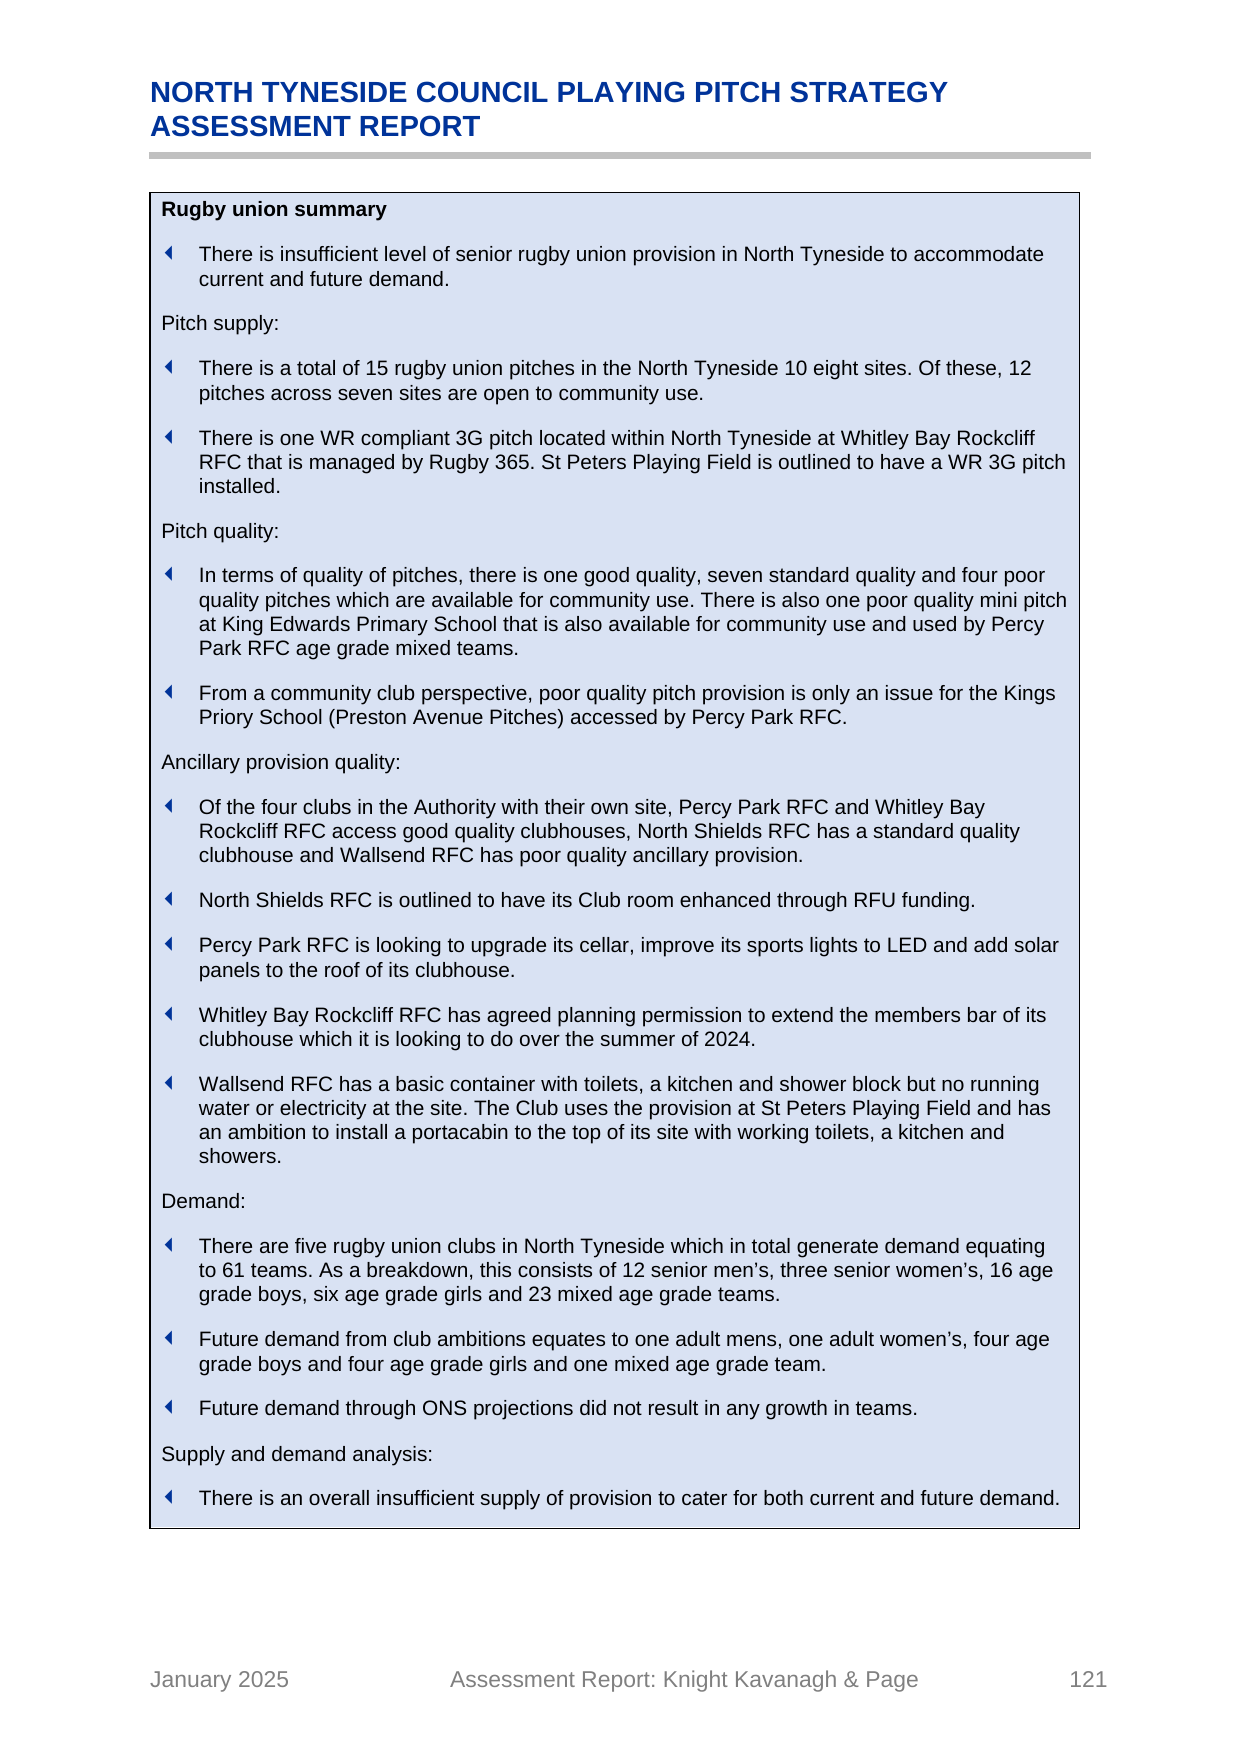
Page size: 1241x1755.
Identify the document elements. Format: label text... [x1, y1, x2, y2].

table_header Rugby union summary There is insufficient level of senior rugby union provision in North Tyneside to accommodate current and future demand. Pitch supply: There is a total of 15 rugby union pitches in the North Tyneside 10 eight sites. Of these, 12 pitches across seven sites are open to community use. There is one WR compliant 3G pitch located within North Tyneside at Whitley Bay Rockcliff RFC that is managed by Rugby 365. St Peters Playing Field is outlined to have a WR 3G pitch installed. Pitch quality: In terms of quality of pitches, there is one good quality, seven standard quality and four poor quality pitches which are available for community use. There is also one poor quality mini pitch at King Edwards Primary School that is also available for community use and used by Percy Park RFC age grade mixed teams. From a community club perspective, poor quality pitch provision is only an issue for the Kings Priory School (Preston Avenue Pitches) accessed by Percy Park RFC. Ancillary provision quality: Of the four clubs in the Authority with their own site, Percy Park RFC and Whitley Bay Rockcliff RFC access good quality clubhouses, North Shields RFC has a standard quality clubhouse and Wallsend RFC has poor quality ancillary provision. North Shields RFC is outlined to have its Club room enhanced through RFU funding. Percy Park RFC is looking to upgrade its cellar, improve its sports lights to LED and add solar panels to the roof of its clubhouse. Whitley Bay Rockcliff RFC has agreed planning permission to extend the members bar of its clubhouse which it is looking to do over the summer of 2024. Wallsend RFC has a basic container with toilets, a kitchen and shower block but no running water or electricity at the site. The Club uses the provision at St Peters Playing Field and has an ambition to install a portacabin to the top of its site with working toilets, a kitchen and showers. Demand: There are five rugby union clubs in North Tyneside which in total generate demand equating to 61 teams. As a breakdown, this consists of 12 senior men’s, three senior women’s, 16 age grade boys, six age grade girls and 23 mixed age grade teams. Future demand from club ambitions equates to one adult mens, one adult women’s, four age grade boys and four age grade girls and one mixed age grade team. Future demand through ONS projections did not result in any growth in teams. Supply and demand analysis: There is an overall insufficient supply of provision to cater for both current and future demand. [151, 193, 1079, 1527]
